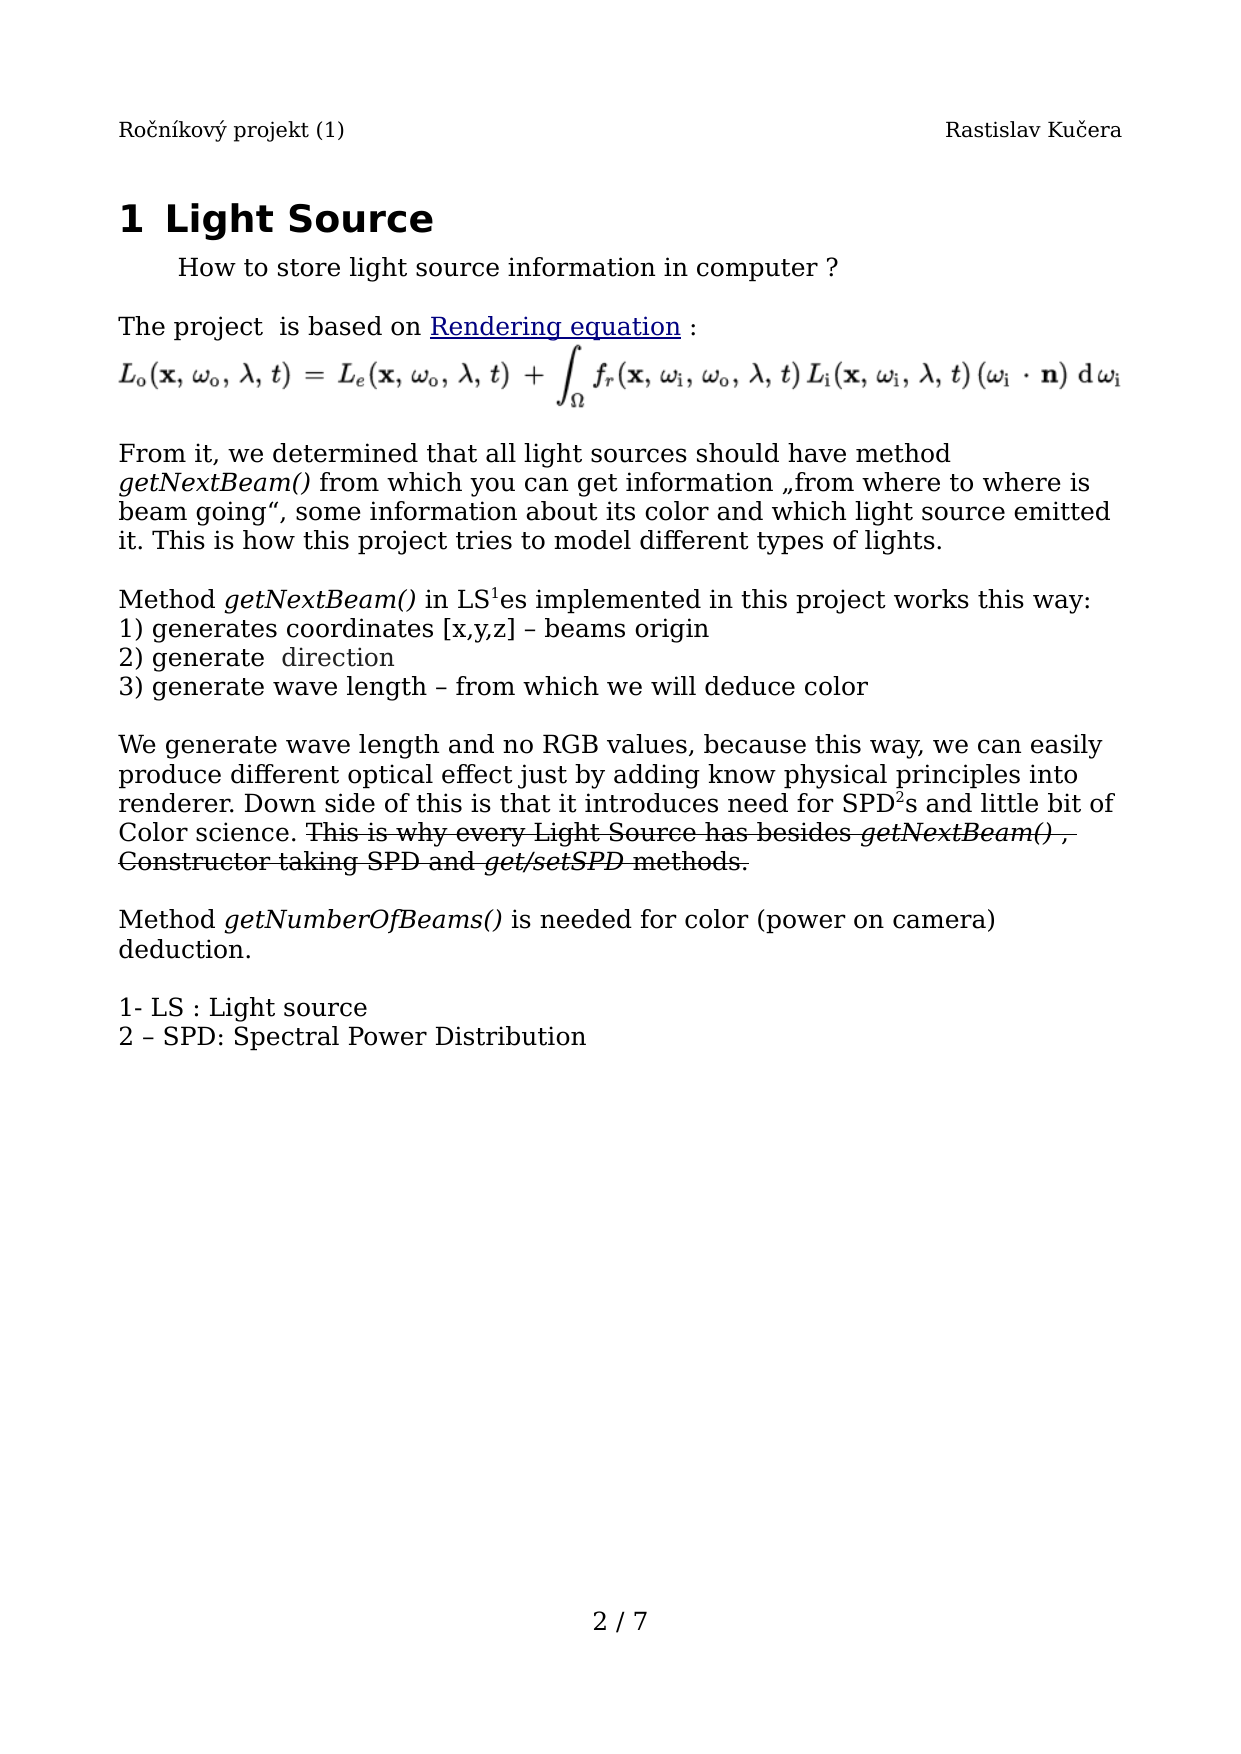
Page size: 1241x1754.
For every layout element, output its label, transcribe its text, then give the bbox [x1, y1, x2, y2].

text 1- LS : Light source [118, 993, 1122, 1022]
text 2) generate direction [118, 643, 1122, 672]
text The project is based on Rendering equation : [118, 312, 1122, 341]
text We generate wave length and no RGB values, because this way, we can easily produce different optical effect just by adding know physical principles into renderer. Down side of this is that it introduces need for SPD2s and little bit of Color science. This is why every Light Source has besides getNextBeam() , Constructor taking SPD and get/setSPD methods. [118, 731, 1122, 877]
text Method getNumberOfBeams() is needed for color (power on camera) deduction. [118, 906, 1122, 964]
subtitle Light Source [118, 197, 1122, 241]
text How to store light source information in computer ? [177, 253, 1063, 283]
picture [118, 341, 1123, 410]
text From it, we determined that all light sources should have method getNextBeam() from which you can get information „from where to where is beam going“, some information about its color and which light source emitted it. This is how this project tries to model different types of lights. [118, 439, 1122, 556]
text 2 – SPD: Spectral Power Distribution [118, 1022, 1122, 1052]
text 3) generate wave length – from which we will deduce color [118, 672, 1122, 702]
text 1) generates coordinates [x,y,z] – beams origin [118, 614, 1122, 643]
text Method getNextBeam() in LS1es implemented in this project works this way: [118, 585, 1122, 614]
